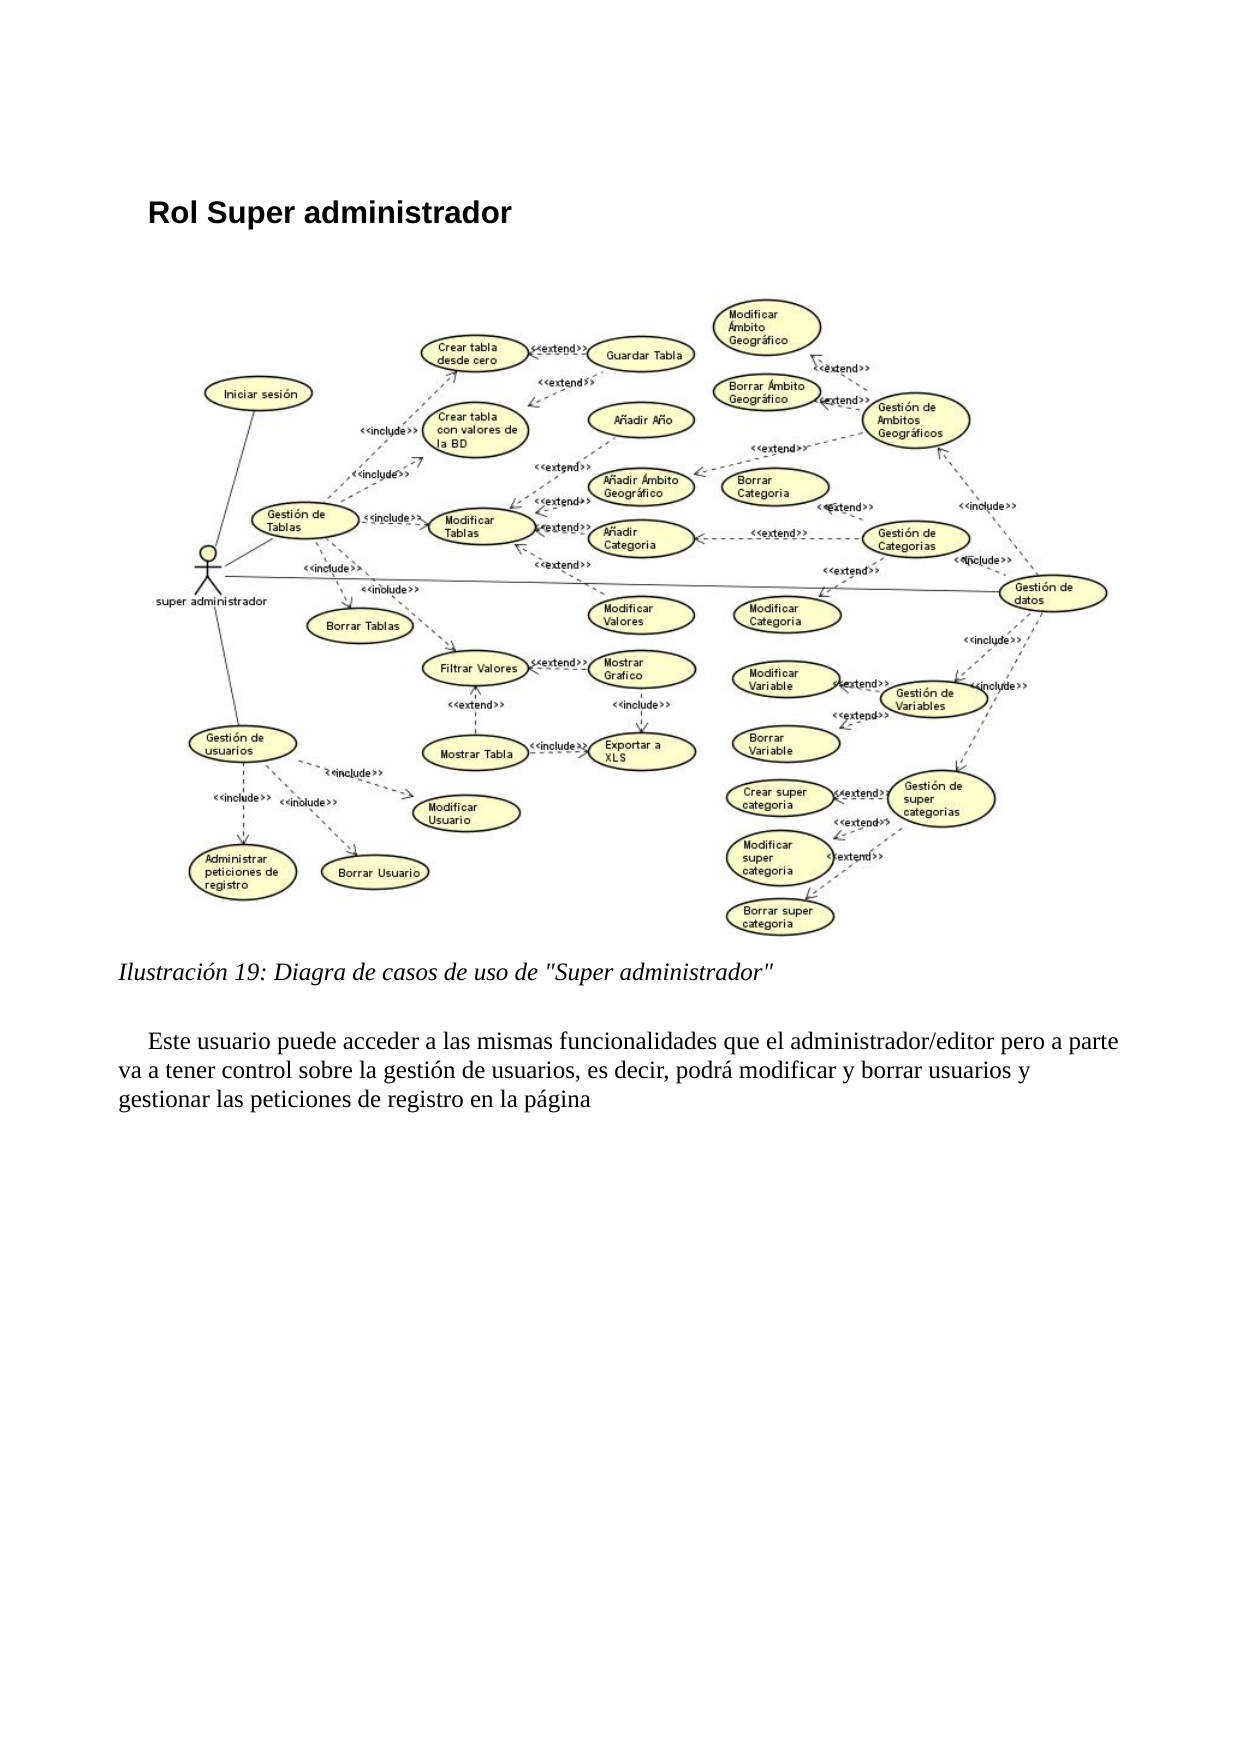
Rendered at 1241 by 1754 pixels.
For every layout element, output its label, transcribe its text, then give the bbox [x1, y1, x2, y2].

picture [118, 277, 1123, 957]
subtitle Rol Super administrador [148, 194, 1122, 230]
text Ilustración 19: Diagra de casos de uso de "Super administrador" [118, 957, 1122, 986]
text Este usuario puede acceder a las mismas funcionalidades que el administrador/editor pero a parte va a tener control sobre la gestión de usuarios, es decir, podrá modificar y borrar usuarios y gestionar las peticiones de registro en la página [118, 1026, 1122, 1113]
